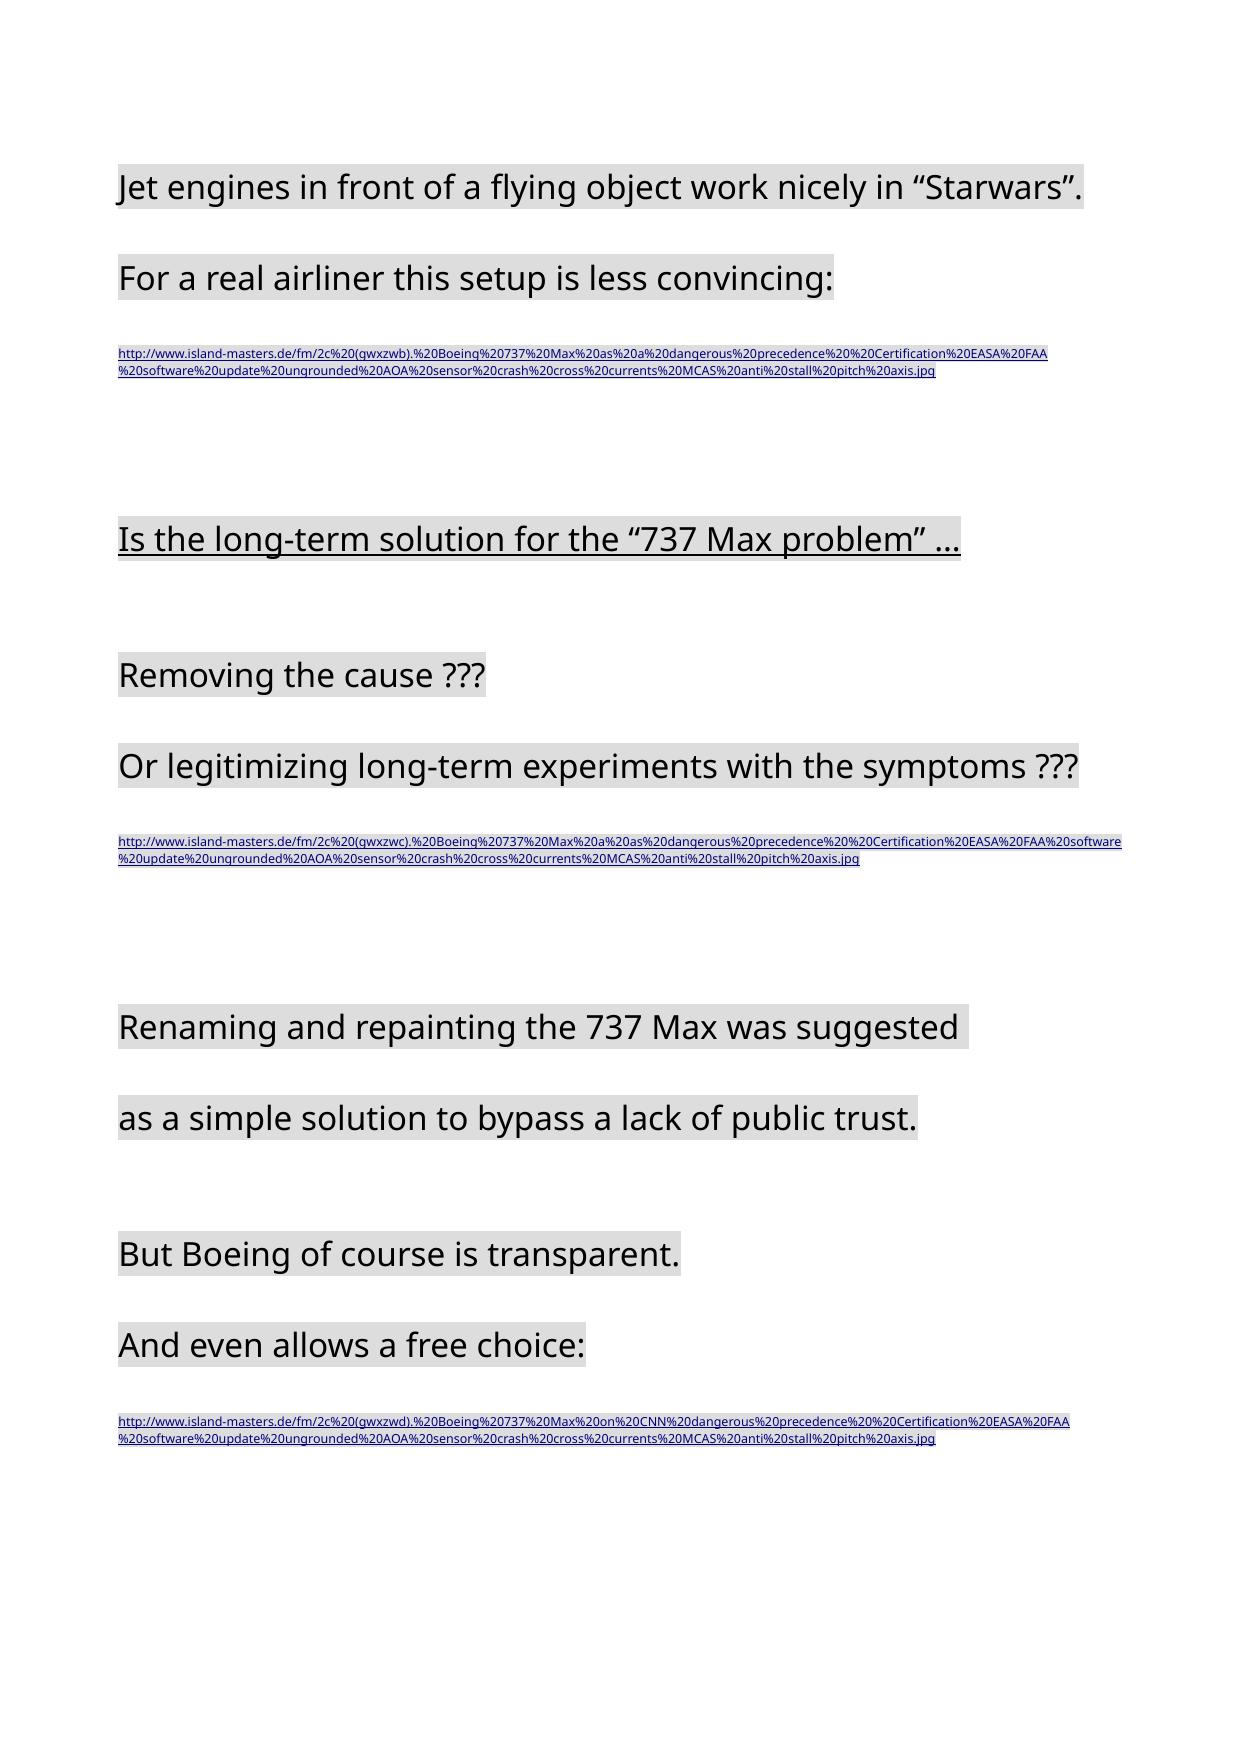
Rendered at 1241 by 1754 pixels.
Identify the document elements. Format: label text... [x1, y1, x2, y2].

text http://www.island-masters.de/fm/2c%20(gwxzwb).%20Boeing%20737%20Max%20as%20a%20dangerous%20precedence%20%20Certification%20EASA%20FAA%20software%20update%20ungrounded%20AOA%20sensor%20crash%20cross%20currents%20MCAS%20anti%20stall%20pitch%20axis.jpg [118, 345, 1122, 379]
text Renaming and repainting the 737 Max was suggested [118, 1004, 1122, 1049]
text %20update%20ungrounded%20AOA%20sensor%20crash%20cross%20currents%20MCAS%20anti%20stall%20pitch%20axis.jpg [118, 849, 1122, 868]
text http://www.island-masters.de/fm/2c%20(gwxzwd).%20Boeing%20737%20Max%20on%20CNN%20dangerous%20precedence%20%20Certification%20EASA%20FAA%20software%20update%20ungrounded%20AOA%20sensor%20crash%20cross%20currents%20MCAS%20anti%20stall%20pitch%20axis.jpg [118, 1413, 1122, 1447]
text as a simple solution to bypass a lack of public trust. [118, 1095, 1122, 1140]
text http://www.island-masters.de/fm/2c%20(gwxzwc).%20Boeing%20737%20Max%20a%20as%20dangerous%20precedence%20%20Certification%20EASA%20FAA%20software [118, 833, 1122, 848]
text Is the long-term solution for the “737 Max problem” … [118, 516, 1122, 561]
text And even allows a free choice: [118, 1322, 1122, 1367]
text Jet engines in front of a flying object work nicely in “Starwars”. [118, 163, 1122, 209]
text For a real airliner this setup is less convincing: [118, 254, 1122, 300]
text But Boeing of course is transparent. [118, 1231, 1122, 1276]
text Or legitimizing long-term experiments with the symptoms ??? [118, 743, 1122, 788]
text Removing the cause ??? [118, 652, 1122, 697]
